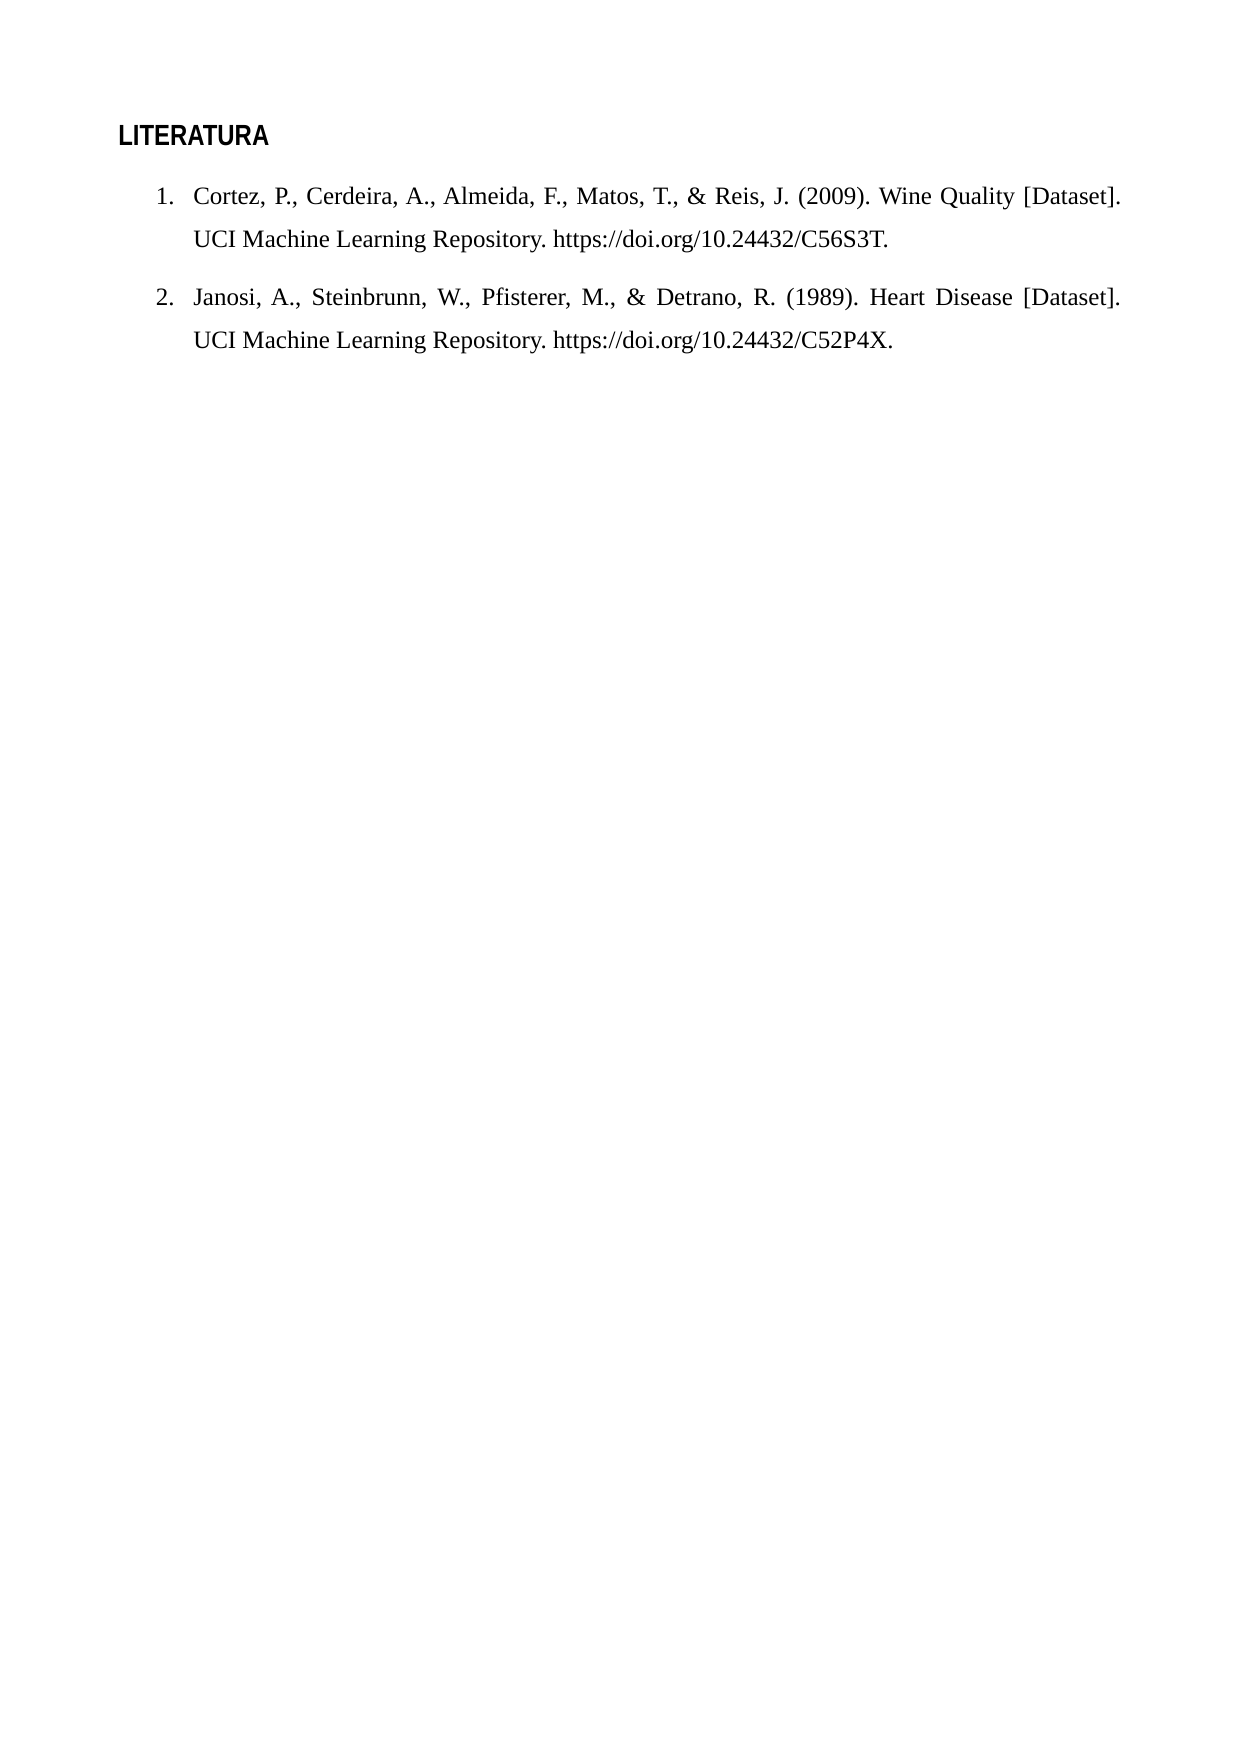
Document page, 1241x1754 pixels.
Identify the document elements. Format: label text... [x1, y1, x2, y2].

subtitle LITERATURA [118, 118, 1122, 152]
list Janosi, A., Steinbrunn, W., Pfisterer, M., & Detrano, R. (1989). Heart Disease [Dataset]. UCI Machine Learning Repository. https://doi.org/10.24432/C52P4X. [156, 282, 1122, 353]
list Cortez, P., Cerdeira, A., Almeida, F., Matos, T., & Reis, J. (2009). Wine Quality [Dataset]. UCI Machine Learning Repository. https://doi.org/10.24432/C56S3T. [156, 181, 1122, 253]
